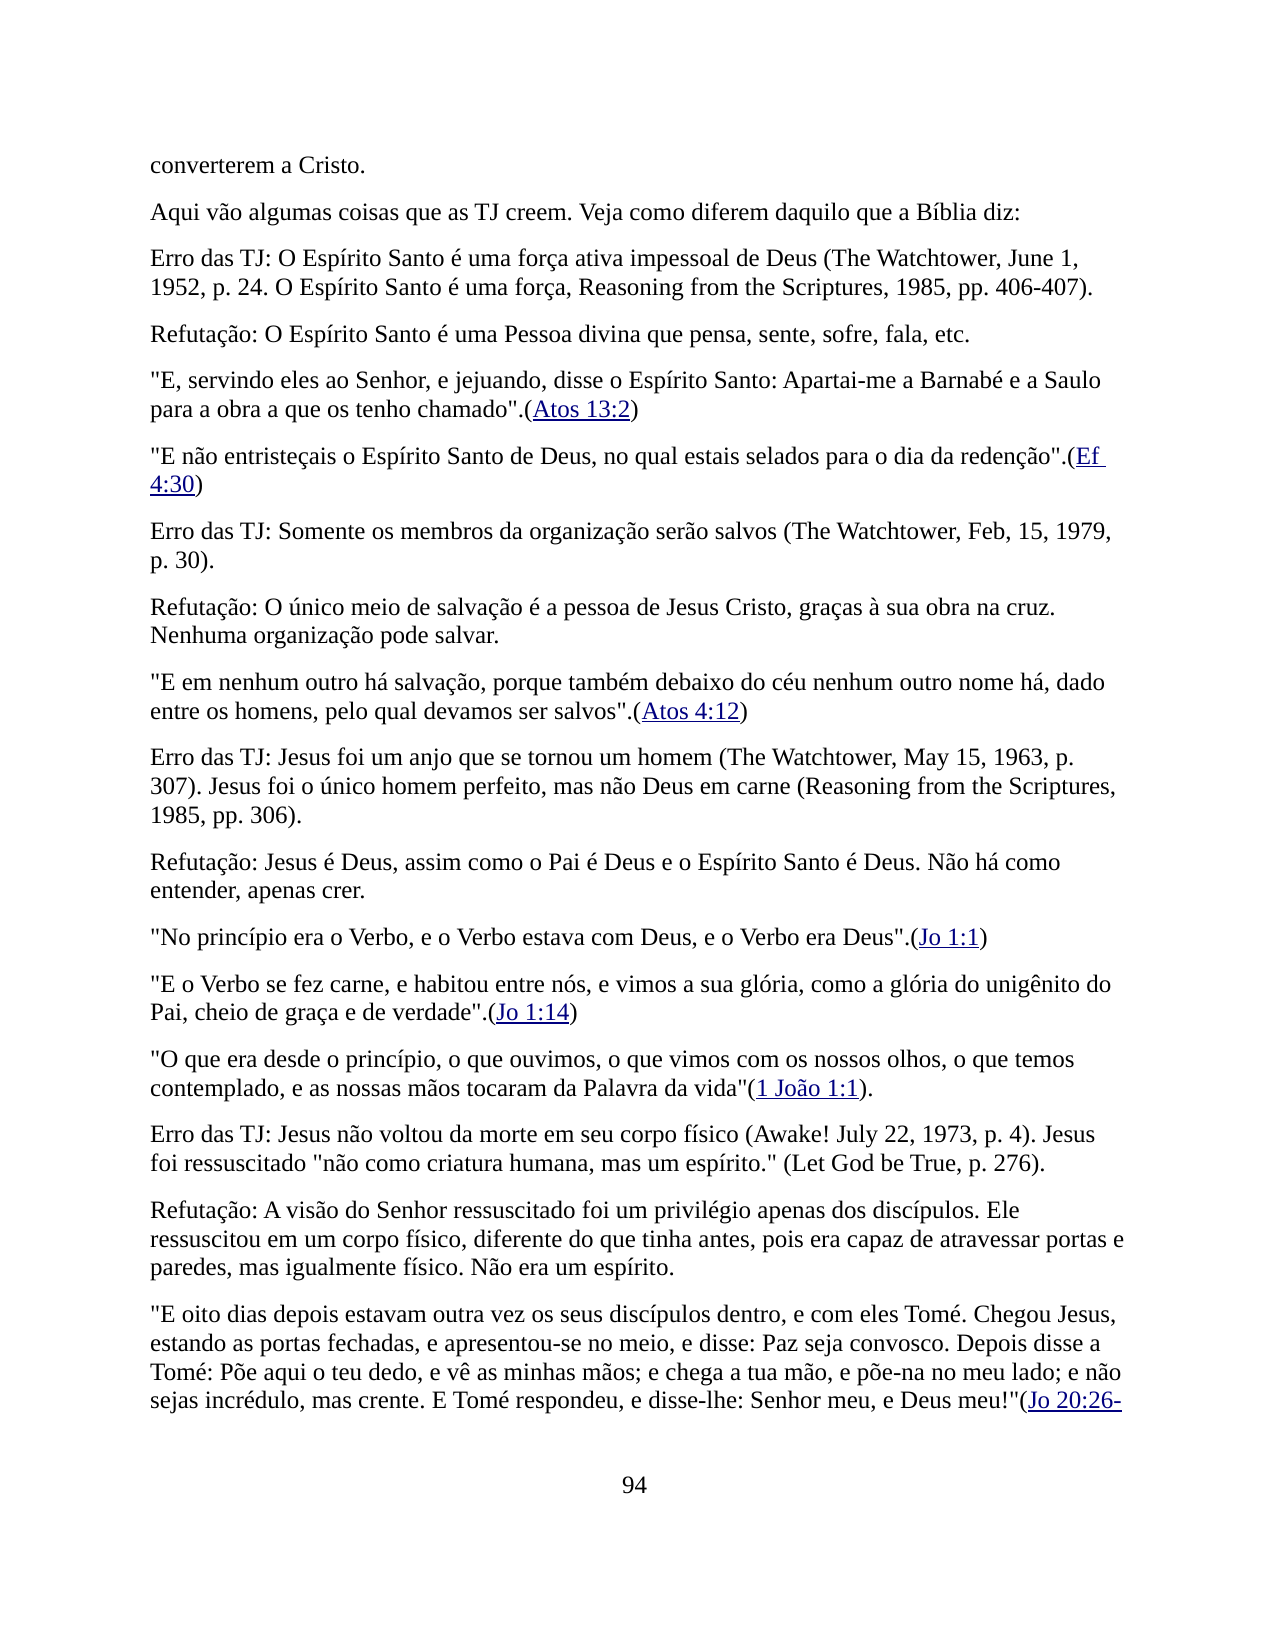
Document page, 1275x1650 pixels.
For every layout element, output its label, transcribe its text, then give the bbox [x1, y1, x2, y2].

text Refutação: O único meio de salvação é a pessoa de Jesus Cristo, graças à sua obra na cruz. Nenhuma organização pode salvar. [150, 592, 1125, 649]
text converterem a Cristo. [150, 150, 1125, 179]
text "E em nenhum outro há salvação, porque também debaixo do céu nenhum outro nome há, dado entre os homens, pelo qual devamos ser salvos".(Atos 4:12) [150, 667, 1125, 724]
text "E oito dias depois estavam outra vez os seus discípulos dentro, e com eles Tomé. Chegou Jesus, estando as portas fechadas, e apresentou-se no meio, e disse: Paz seja convosco. Depois disse a Tomé: Põe aqui o teu dedo, e vê as minhas mãos; e chega a tua mão, e põe-na no meu lado; e não sejas incrédulo, mas crente. E Tomé respondeu, e disse-lhe: Senhor meu, e Deus meu!"(Jo 20:26- [150, 1299, 1125, 1414]
text Erro das TJ: Jesus foi um anjo que se tornou um homem (The Watchtower, May 15, 1963, p. 307). Jesus foi o único homem perfeito, mas não Deus em carne (Reasoning from the Scriptures, 1985, pp. 306). [150, 742, 1125, 829]
text Erro das TJ: O Espírito Santo é uma força ativa impessoal de Deus (The Watchtower, June 1, 1952, p. 24. O Espírito Santo é uma força, Reasoning from the Scriptures, 1985, pp. 406-407). [150, 243, 1125, 301]
text "O que era desde o princípio, o que ouvimos, o que vimos com os nossos olhos, o que temos contemplado, e as nossas mãos tocaram da Palavra da vida"(1 João 1:1). [150, 1044, 1125, 1102]
text Refutação: O Espírito Santo é uma Pessoa divina que pensa, sente, sofre, fala, etc. [150, 319, 1125, 347]
text Refutação: Jesus é Deus, assim como o Pai é Deus e o Espírito Santo é Deus. Não há como entender, apenas crer. [150, 847, 1125, 904]
text "No princípio era o Verbo, e o Verbo estava com Deus, e o Verbo era Deus".(Jo 1:1) [150, 922, 1125, 951]
text "E não entristeçais o Espírito Santo de Deus, no qual estais selados para o dia da redenção".(Ef 4:30) [150, 441, 1125, 498]
text Aqui vão algumas coisas que as TJ creem. Veja como diferem daquilo que a Bíblia diz: [150, 197, 1125, 225]
text Erro das TJ: Jesus não voltou da morte em seu corpo físico (Awake! July 22, 1973, p. 4). Jesus foi ressuscitado "não como criatura humana, mas um espírito." (Let God be True, p. 276). [150, 1119, 1125, 1177]
text Refutação: A visão do Senhor ressuscitado foi um privilégio apenas dos discípulos. Ele ressuscitou em um corpo físico, diferente do que tinha antes, pois era capaz de atravessar portas e paredes, mas igualmente físico. Não era um espírito. [150, 1195, 1125, 1281]
text "E o Verbo se fez carne, e habitou entre nós, e vimos a sua glória, como a glória do unigênito do Pai, cheio de graça e de verdade".(Jo 1:14) [150, 969, 1125, 1026]
text Erro das TJ: Somente os membros da organização serão salvos (The Watchtower, Feb, 15, 1979, p. 30). [150, 516, 1125, 574]
text "E, servindo eles ao Senhor, e jejuando, disse o Espírito Santo: Apartai-me a Barnabé e a Saulo para a obra a que os tenho chamado".(Atos 13:2) [150, 365, 1125, 423]
